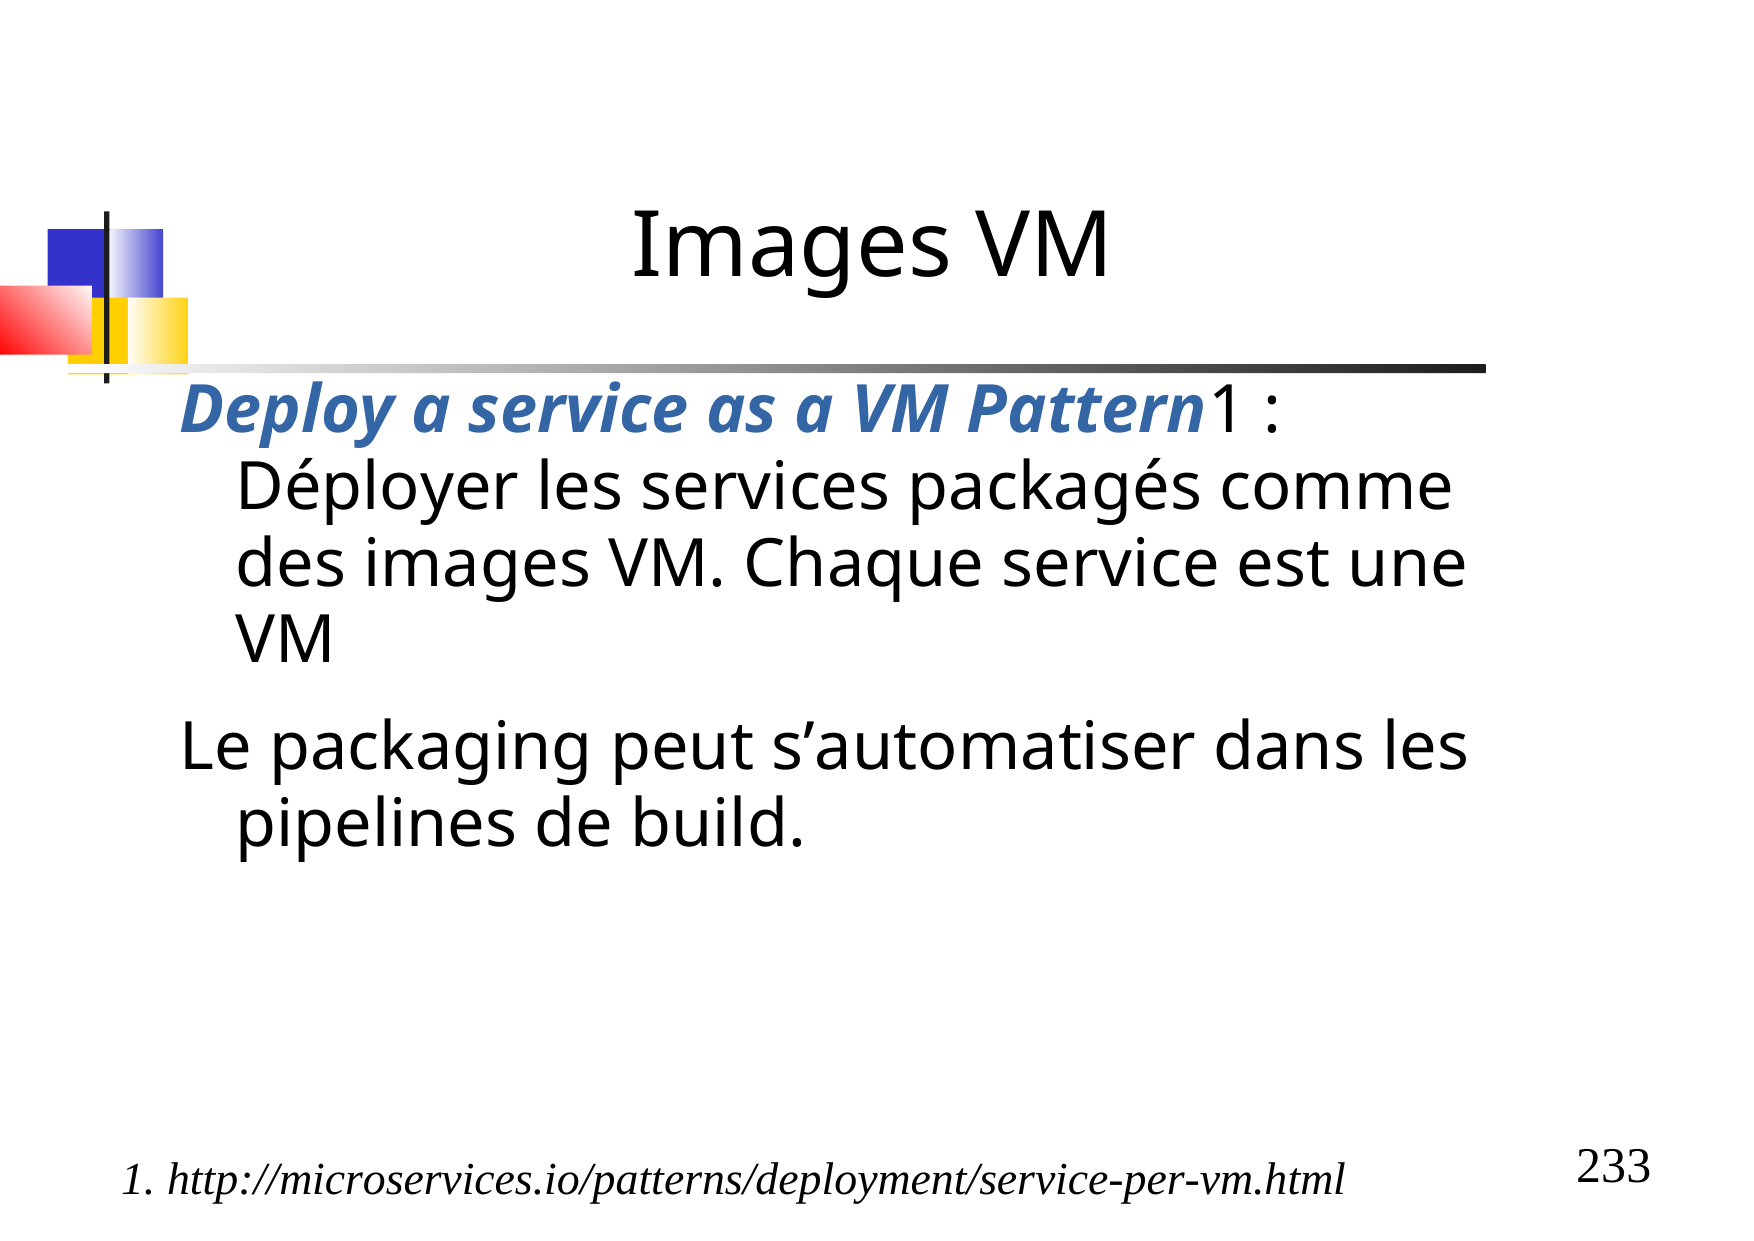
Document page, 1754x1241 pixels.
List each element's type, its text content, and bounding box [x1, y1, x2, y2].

list Deploy a service as a VM Pattern1 : Déployer les services packagés comme des images VM. Chaque service est une VM Le packaging peut s’automatiser dans les pipelines de build. [179, 371, 1567, 1091]
text_box 1. http://microservices.io/patterns/deployment/service-per-vm.html [106, 1145, 1362, 1213]
title Images VM [179, 139, 1567, 351]
